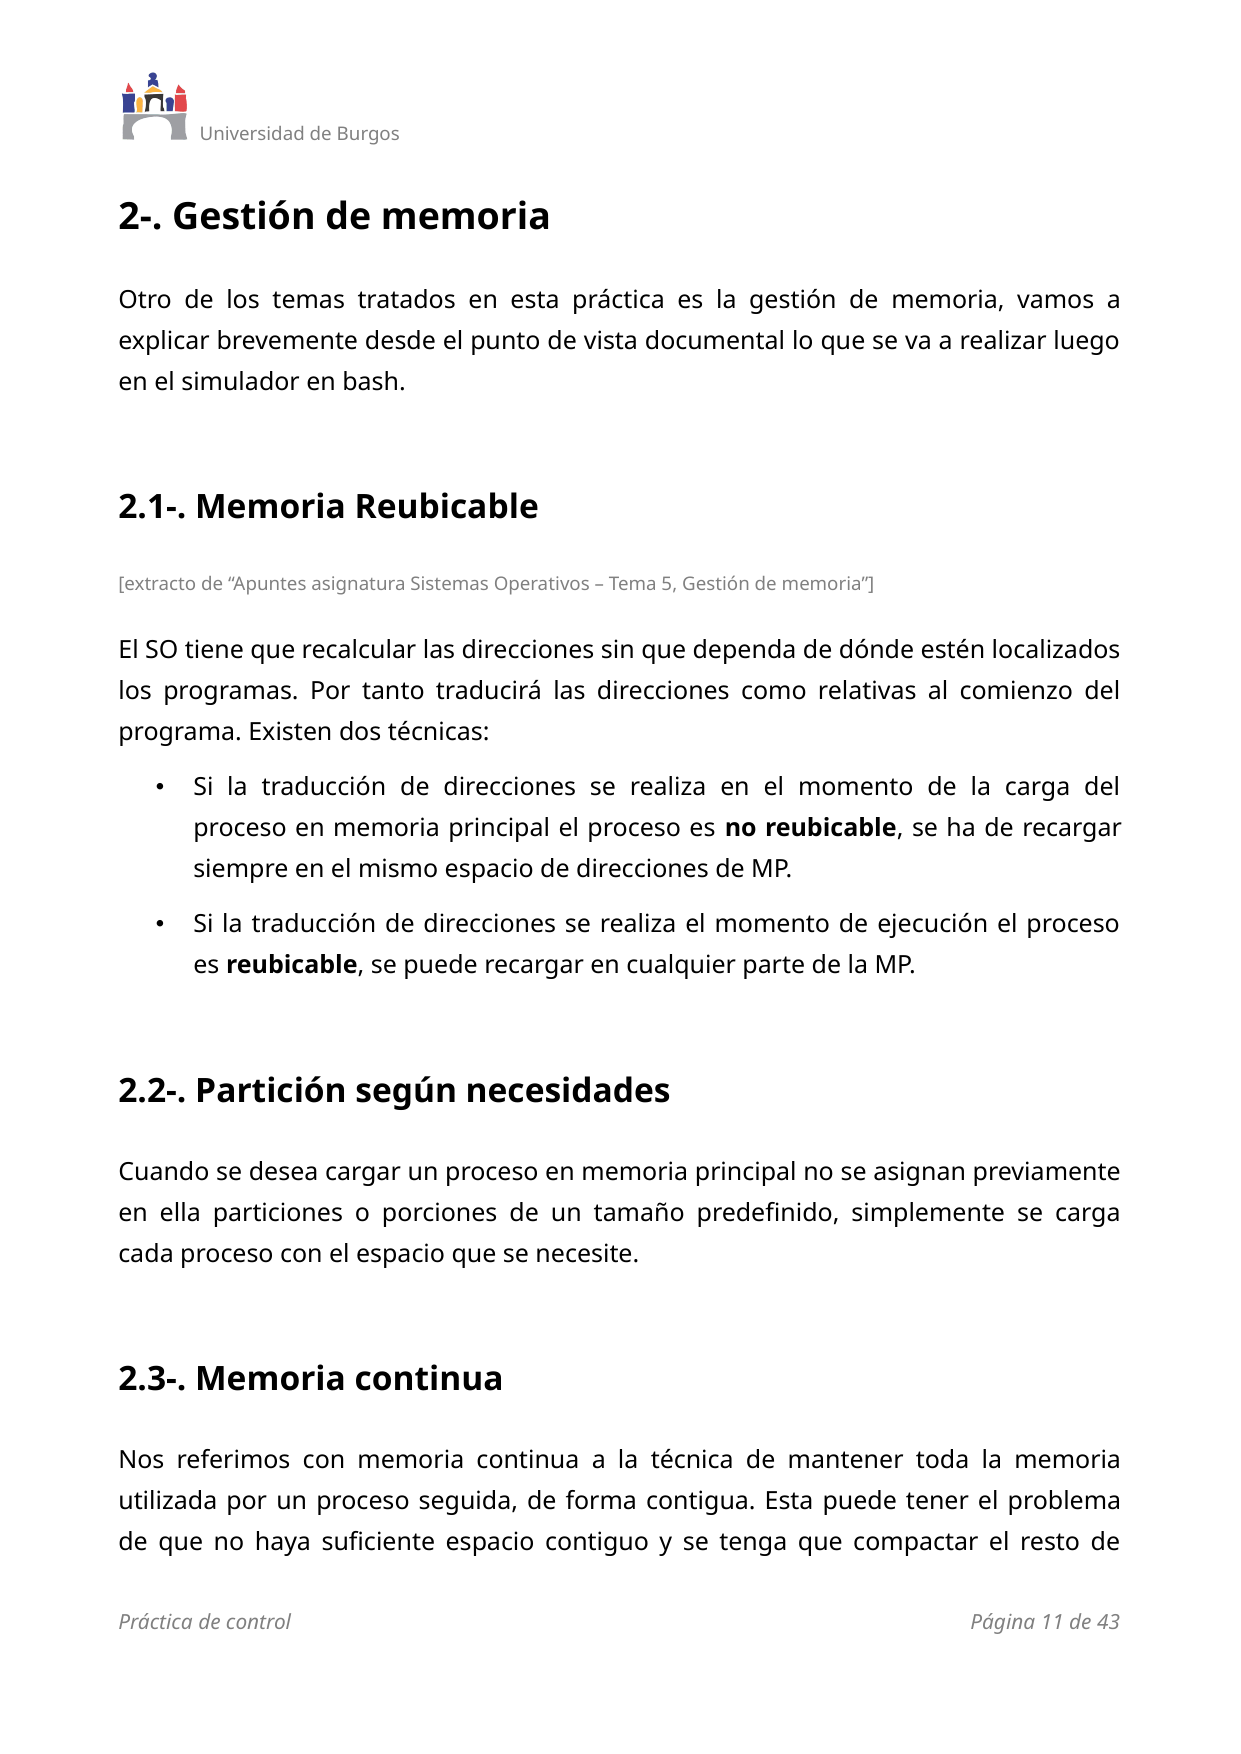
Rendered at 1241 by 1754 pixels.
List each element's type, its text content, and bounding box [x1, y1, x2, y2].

subtitle 2.3-. Memoria continua [118, 1355, 1122, 1401]
list Si la traducción de direcciones se realiza el momento de ejecución el proceso es reubicable, se puede recargar en cualquier parte de la MP. [156, 906, 1122, 981]
text Otro de los temas tratados en esta práctica es la gestión de memoria, vamos a explicar brevemente desde el punto de vista documental lo que se va a realizar luego en el simulador en bash. [118, 282, 1122, 397]
text Nos referimos con memoria continua a la técnica de mantener toda la memoria utilizada por un proceso seguida, de forma contigua. Esta puede tener el problema de que no haya suficiente espacio contiguo y se tenga que compactar el resto de [118, 1442, 1122, 1558]
text Cuando se desea cargar un proceso en memoria principal no se asignan previamente en ella particiones o porciones de un tamaño predefinido, simplemente se carga cada proceso con el espacio que se necesite. [118, 1153, 1122, 1269]
picture [117, 72, 189, 142]
text [extracto de “Apuntes asignatura Sistemas Operativos – Tema 5, Gestión de memoria”] [118, 570, 1122, 596]
text El SO tiene que recalcular las direcciones sin que dependa de dónde estén localizados los programas. Por tanto traducirá las direcciones como relativas al comienzo del programa. Existen dos técnicas: [118, 632, 1122, 747]
list Si la traducción de direcciones se realiza en el momento de la carga del proceso en memoria principal el proceso es no reubicable, se ha de recargar siempre en el mismo espacio de direcciones de MP. [156, 769, 1122, 884]
subtitle 2-. Gestión de memoria [118, 189, 1122, 240]
subtitle 2.2-. Partición según necesidades [118, 1066, 1122, 1112]
subtitle 2.1-. Memoria Reubicable [118, 483, 1122, 529]
